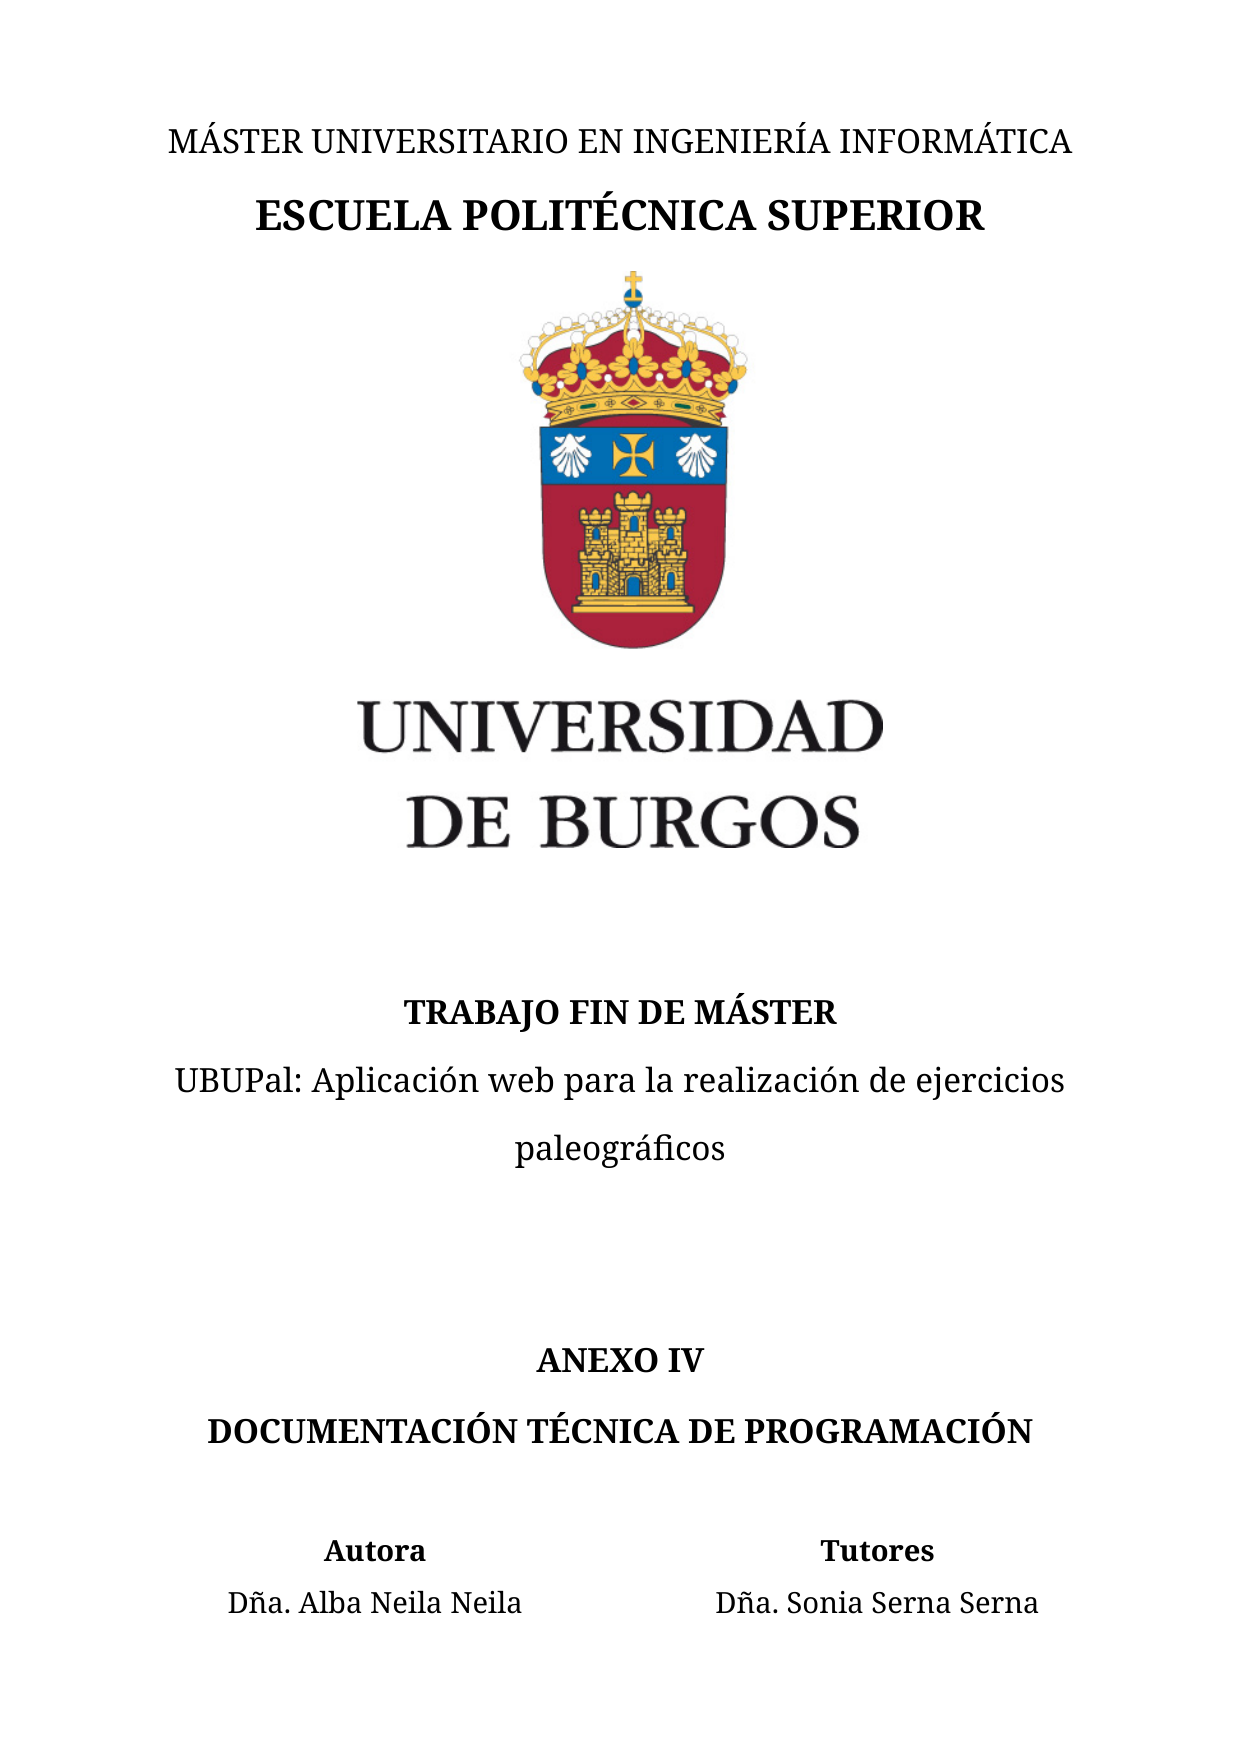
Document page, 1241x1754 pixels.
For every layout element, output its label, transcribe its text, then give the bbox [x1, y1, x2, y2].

text MÁSTER UNIVERSITARIO EN INGENIERÍA INFORMÁTICA [118, 118, 1122, 163]
text ESCUELA POLITÉCNICA SUPERIOR [118, 186, 1122, 243]
subtitle ANEXO IV [118, 1337, 1122, 1383]
table_cell Dña. Alba Neila Neila [118, 1576, 632, 1627]
table_header Tutores [632, 1525, 1123, 1576]
text UBUPal: Aplicación web para la realización de ejercicios paleográficos [118, 1057, 1122, 1171]
table_header Autora [118, 1525, 632, 1576]
table_cell Dña. Sonia Serna Serna [632, 1576, 1123, 1627]
subtitle DOCUMENTACIÓN TÉCNICA DE PROGRAMACIÓN [118, 1408, 1122, 1453]
picture [357, 271, 883, 848]
text TRABAJO FIN DE MÁSTER [118, 989, 1122, 1034]
